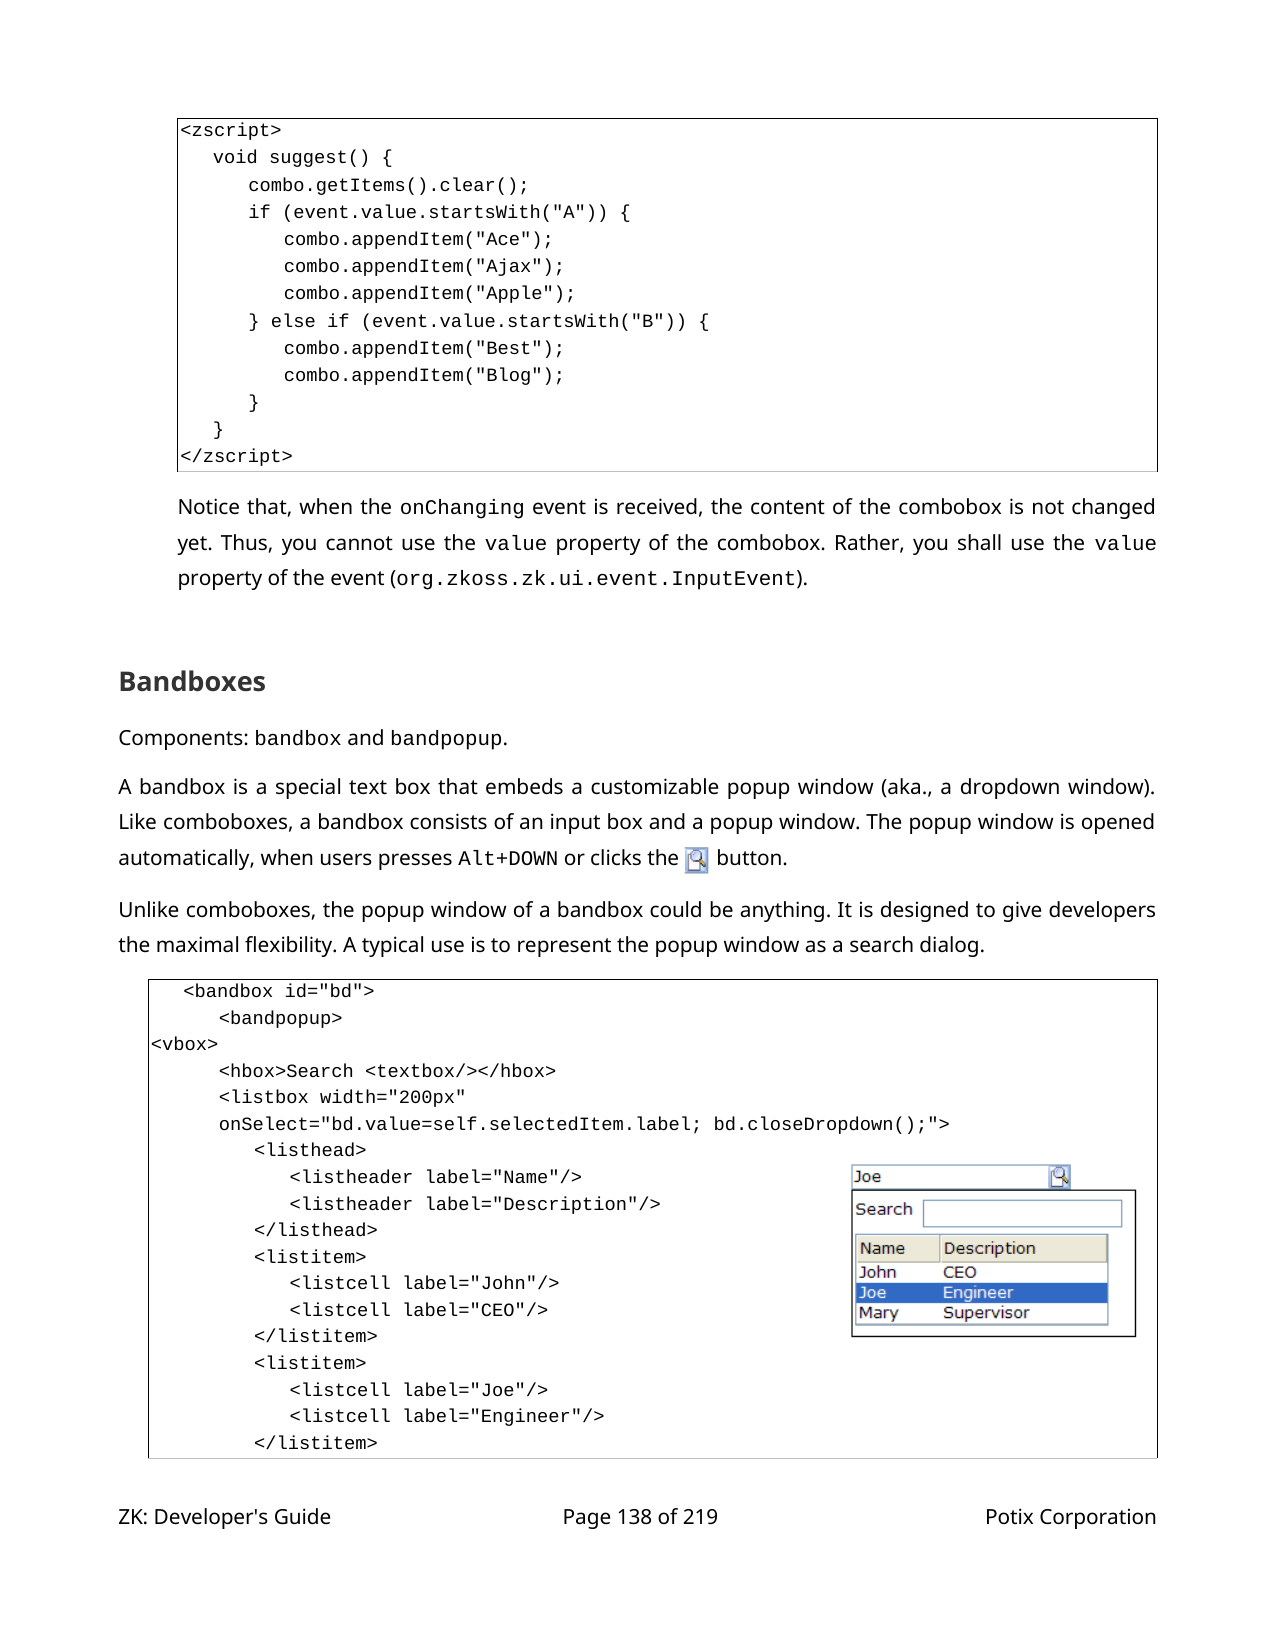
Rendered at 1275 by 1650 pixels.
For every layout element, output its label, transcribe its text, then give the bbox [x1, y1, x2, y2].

text combo.appendItem("Blog"); [178, 363, 1157, 387]
text Components: bandbox and bandpopup. [118, 723, 1157, 752]
text combo.appendItem("Apple"); [178, 281, 1157, 306]
text if (event.value.startsWith("A")) { [178, 200, 1157, 224]
picture [849, 1163, 1140, 1341]
text } [178, 417, 1157, 441]
text } else if (event.value.startsWith("B")) { [178, 308, 1157, 333]
text </zscript> [178, 444, 1157, 471]
subtitle Bandboxes [118, 663, 1157, 699]
text A bandbox is a special text box that embeds a customizable popup window (aka., a dropdown window). Like comboboxes, a bandbox consists of an input box and a popup window. The popup window is opened automatically, when users presses Alt+DOWN or clicks the button. [118, 772, 1157, 874]
text } [178, 390, 1157, 414]
text combo.getItems().clear(); [178, 172, 1157, 197]
text combo.appendItem("Ace"); [178, 227, 1157, 251]
text Unlike comboboxes, the popup window of a bandbox could be anything. It is designed to give developers the maximal flexibility. A typical use is to represent the popup window as a search dialog. [118, 895, 1157, 958]
text combo.appendItem("Ajax"); [178, 254, 1157, 278]
text Notice that, when the onChanging event is received, the content of the combobox is not changed yet. Thus, you cannot use the value property of the combobox. Rather, you shall use the value property of the event (org.zkoss.zk.ui.event.InputEvent). [177, 492, 1157, 592]
text void suggest() { [178, 145, 1157, 169]
text combo.appendItem("Best"); [178, 336, 1157, 360]
picture [684, 846, 711, 875]
text <bandbox id="bd"> <bandpopup> <vbox> <hbox>Search <textbox/></hbox> <listbox width="200px" onSelect="bd.value=self.selectedItem.label; bd.closeDropdown();"> <listhead> <listheader label="Name"/> <listheader label="Description"/> </listhead> <listitem> <listcell label="John"/> <listcell label="CEO"/> </listitem> <listitem> <listcell label="Joe"/> <listcell label="Engineer"/> </listitem> [149, 980, 1157, 1458]
text <zscript> [178, 119, 1157, 142]
